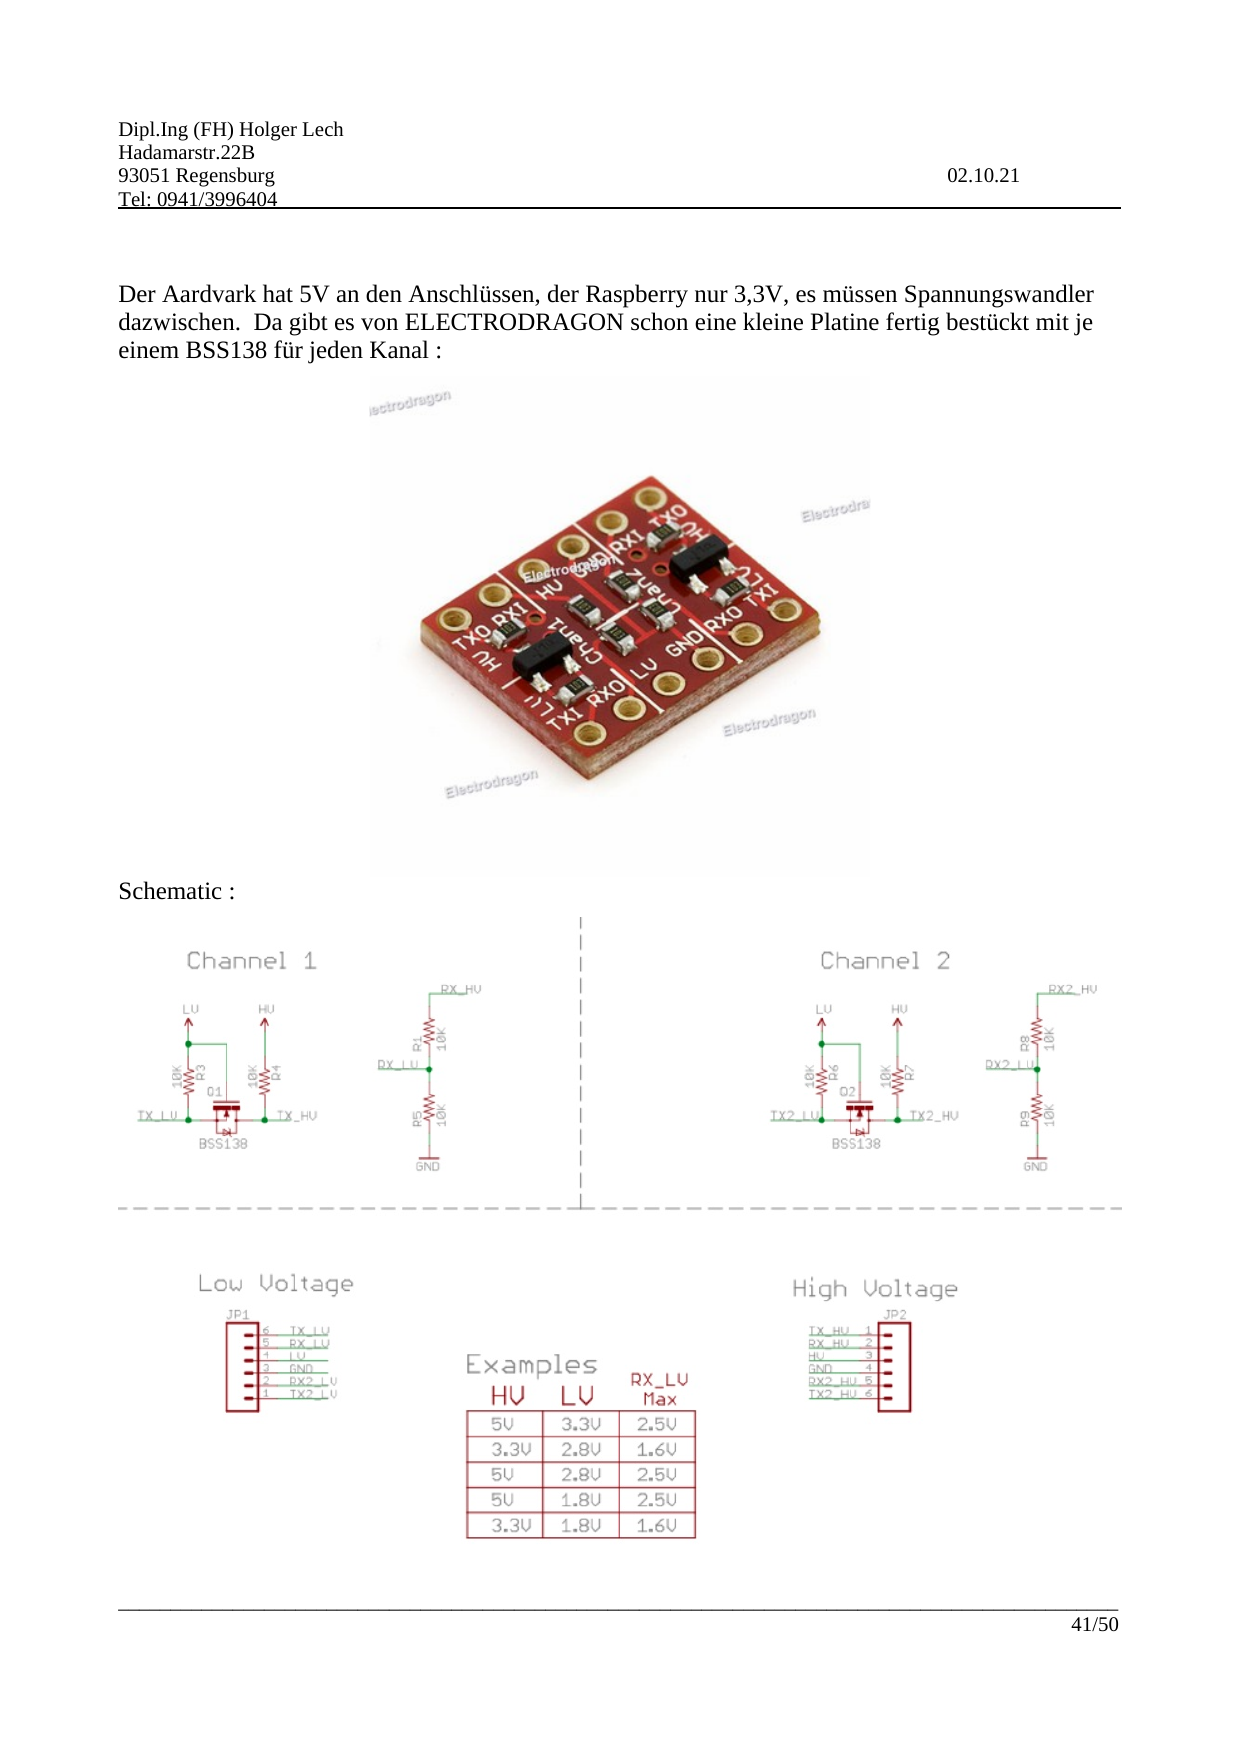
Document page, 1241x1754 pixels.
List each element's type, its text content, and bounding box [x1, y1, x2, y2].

text Der Aardvark hat 5V an den Anschlüssen, der Raspberry nur 3,3V, es müssen Spannungswandler dazwischen. Da gibt es von ELECTRODRAGON schon eine kleine Platine fertig bestückt mit je einem BSS138 für jeden Kanal : [118, 280, 1122, 363]
picture [118, 917, 1122, 1560]
text Schematic : [118, 877, 1122, 905]
picture [369, 376, 871, 877]
